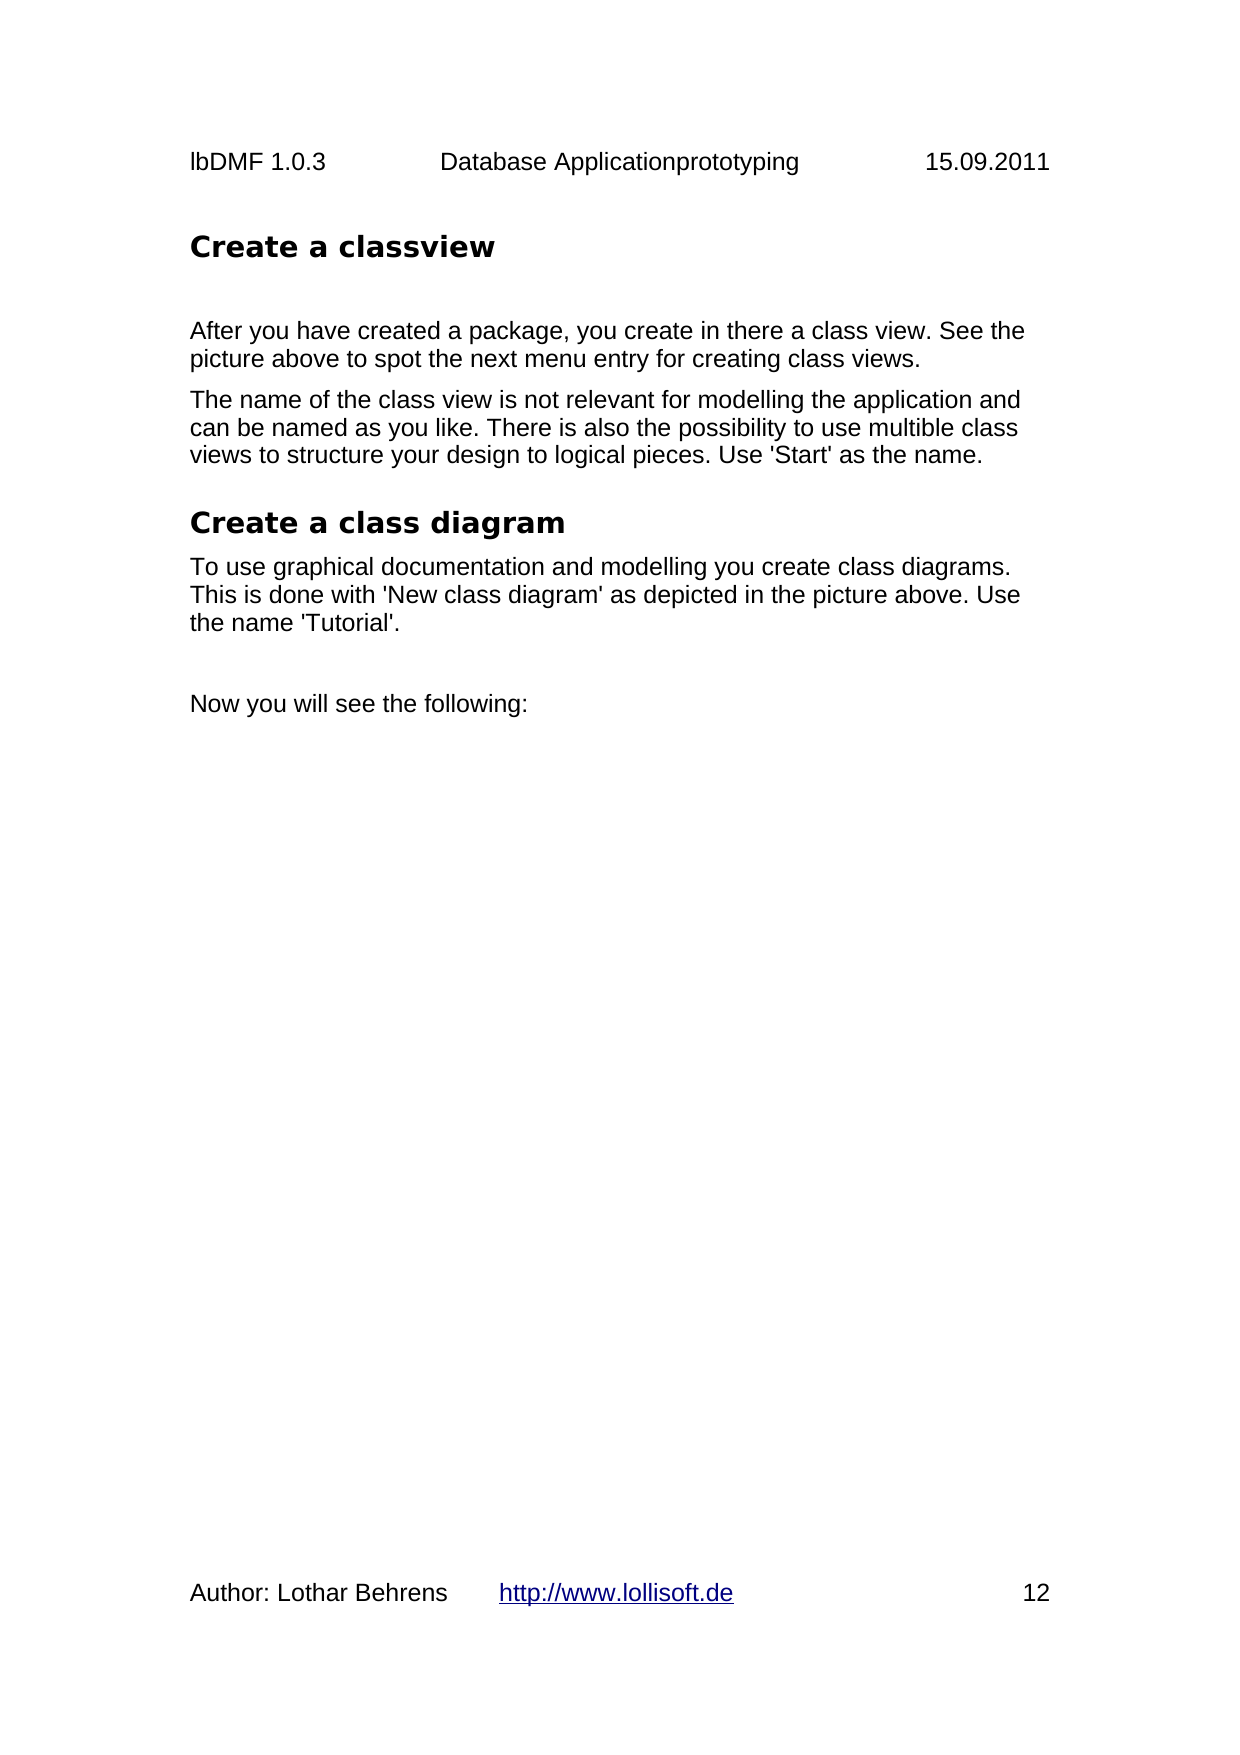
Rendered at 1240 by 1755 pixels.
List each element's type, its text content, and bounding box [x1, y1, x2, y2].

text To use graphical documentation and modelling you create class diagrams. This is done with 'New class diagram' as depicted in the picture above. Use the name 'Tutorial'. [189, 553, 1050, 637]
subtitle Create a class diagram [189, 507, 1050, 541]
subtitle Create a classview [189, 230, 1050, 264]
text The name of the class view is not relevant for modelling the application and can be named as you like. There is also the possibility to use multible class views to structure your design to logical pieces. Use 'Start' as the name. [189, 386, 1050, 469]
text After you have created a package, you create in there a class view. See the picture above to spot the next menu entry for creating class views. [189, 317, 1050, 373]
text Now you will see the following: [189, 690, 1050, 718]
